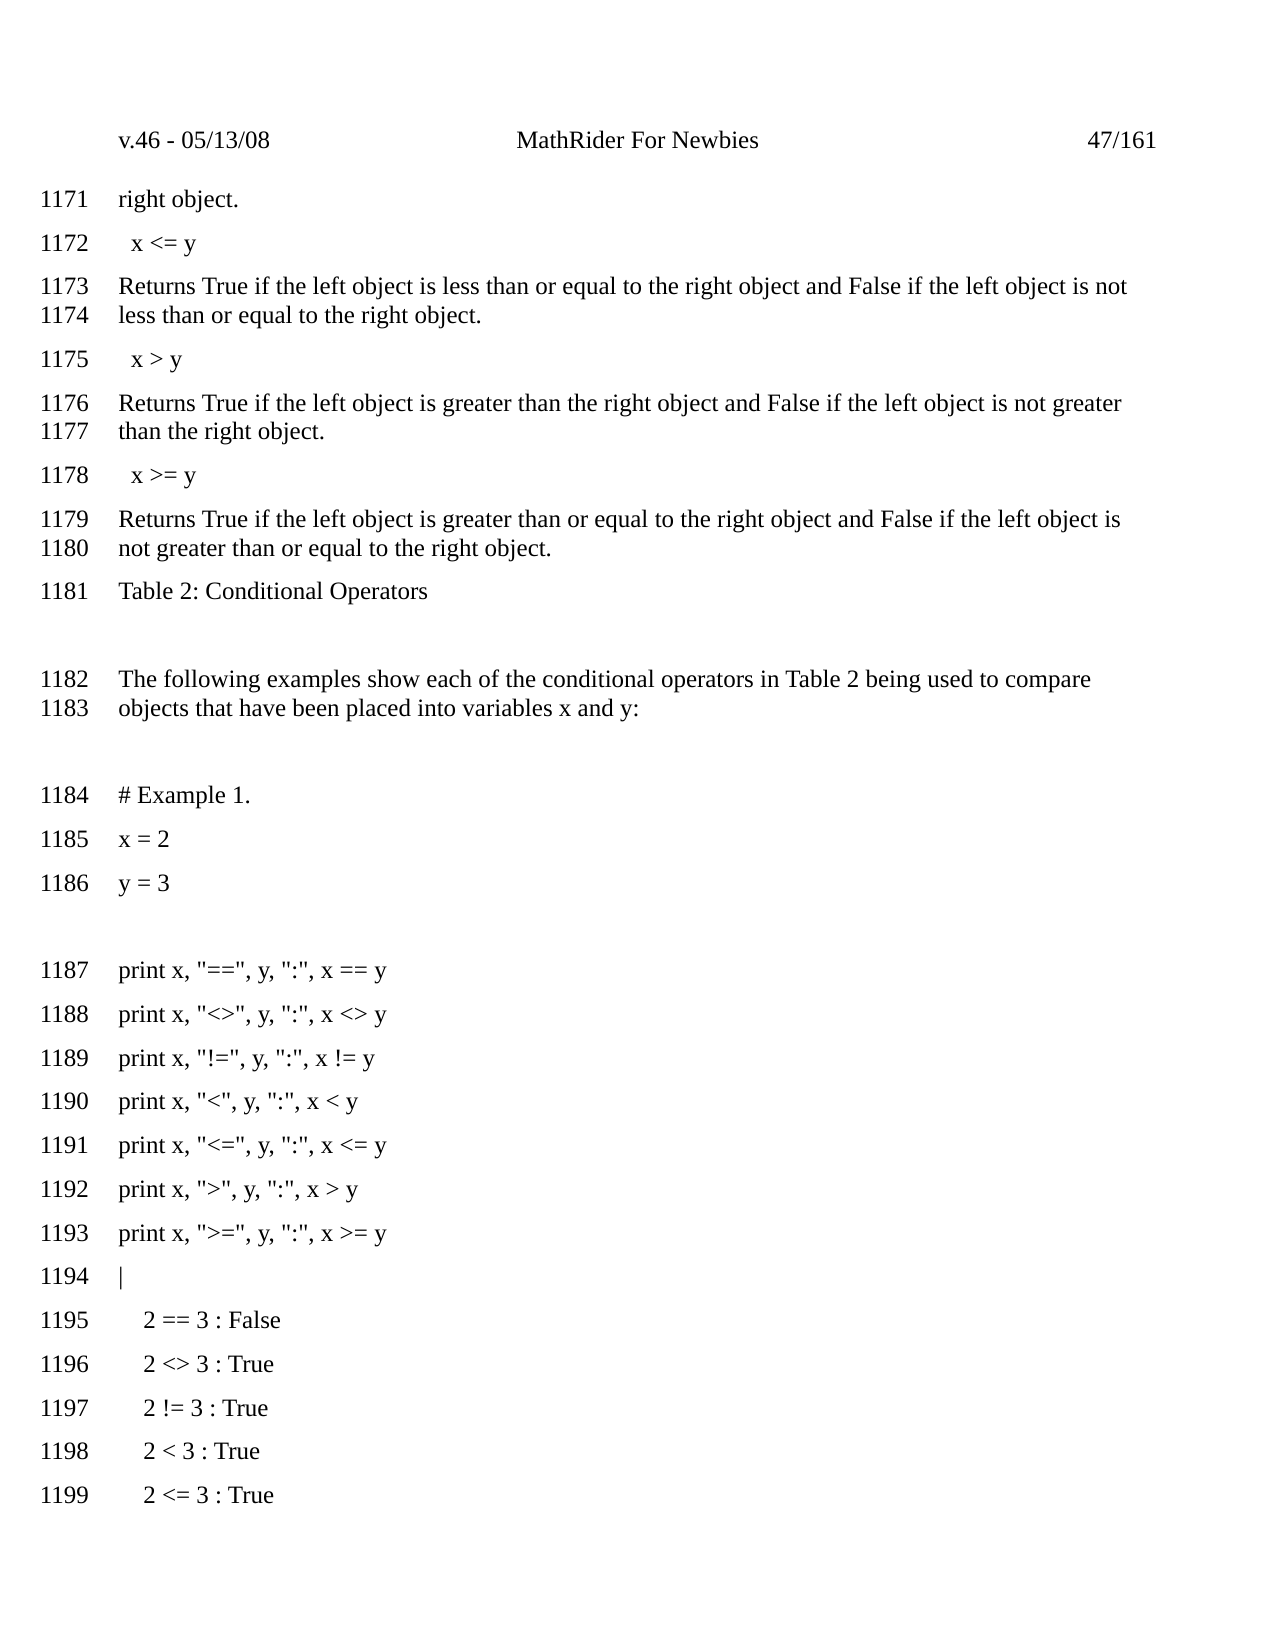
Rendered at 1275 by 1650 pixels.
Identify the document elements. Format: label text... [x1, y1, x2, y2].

text # Example 1. [118, 780, 1157, 809]
text y = 3 [118, 868, 1157, 896]
text The following examples show each of the conditional operators in Table 2 being used to compare objects that have been placed into variables x and y: [118, 664, 1157, 721]
text print x, "<>", y, ":", x <> y [118, 999, 1157, 1028]
text | [118, 1261, 1157, 1290]
text 2 < 3 : True [118, 1436, 1157, 1465]
text Returns True if the left object is less than or equal to the right object and False if the left object is not less than or equal to the right object. [118, 271, 1157, 329]
text right object. [118, 184, 1157, 213]
text print x, ">", y, ":", x > y [118, 1174, 1157, 1203]
text x <= y [118, 228, 1157, 256]
text x > y [118, 344, 1157, 373]
text Table 2: Conditional Operators [118, 576, 1157, 605]
text Returns True if the left object is greater than or equal to the right object and False if the left object is not greater than or equal to the right object. [118, 504, 1157, 561]
text print x, "<=", y, ":", x <= y [118, 1130, 1157, 1159]
text 2 != 3 : True [118, 1393, 1157, 1421]
text x >= y [118, 460, 1157, 489]
text print x, "<", y, ":", x < y [118, 1086, 1157, 1115]
text print x, "!=", y, ":", x != y [118, 1043, 1157, 1071]
text print x, ">=", y, ":", x >= y [118, 1218, 1157, 1246]
text 2 <= 3 : True [118, 1480, 1157, 1509]
text Returns True if the left object is greater than the right object and False if the left object is not greater than the right object. [118, 388, 1157, 445]
text x = 2 [118, 824, 1157, 853]
text 2 <> 3 : True [118, 1349, 1157, 1378]
text print x, "==", y, ":", x == y [118, 955, 1157, 984]
text 2 == 3 : False [118, 1305, 1157, 1334]
